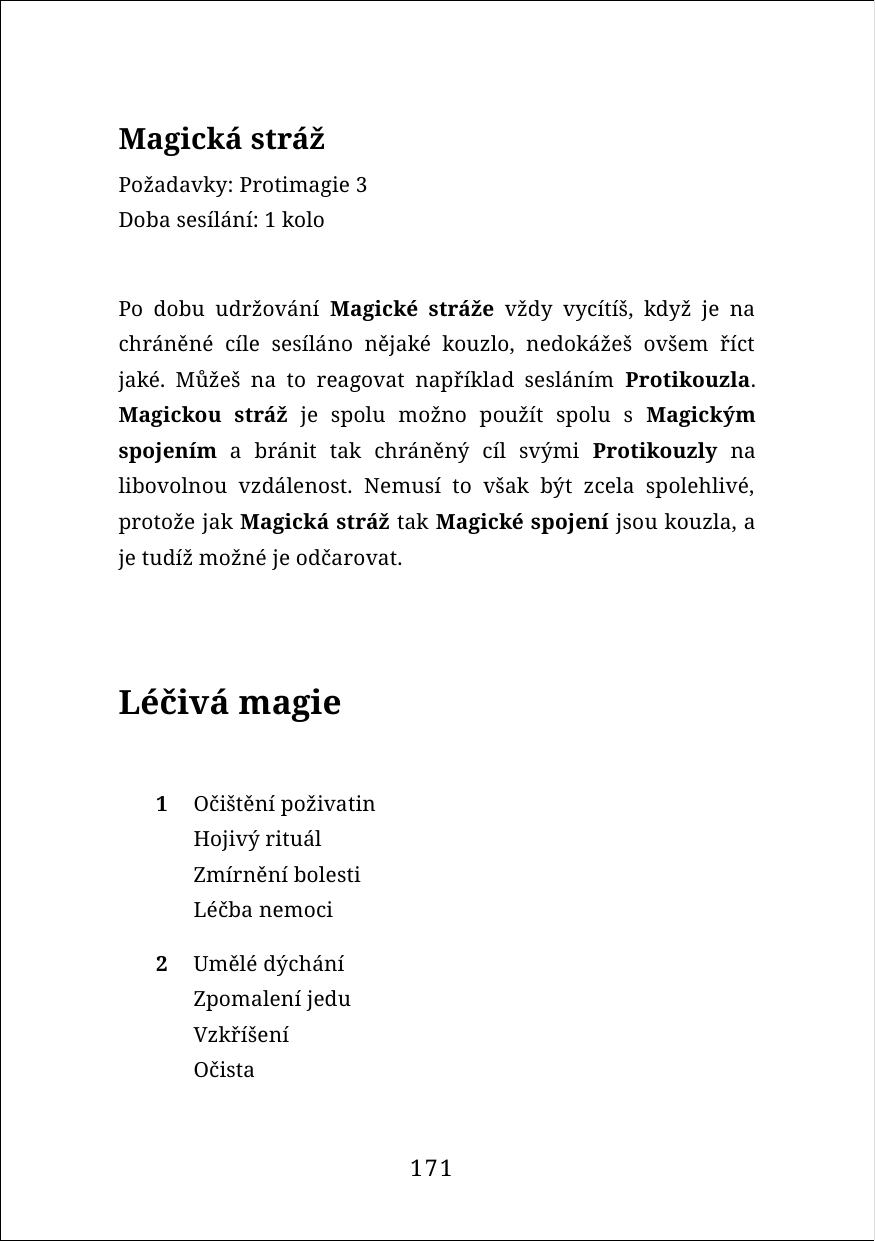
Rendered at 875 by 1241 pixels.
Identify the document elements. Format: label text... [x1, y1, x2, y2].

subtitle Léčivá magie [118, 679, 756, 724]
list Očištění poživatin Hojivý rituál Zmírnění bolesti Léčba nemoci [156, 789, 756, 924]
list Umělé dýchání Zpomalení jedu Vzkříšení Očista [156, 949, 756, 1084]
text Požadavky: Protimagie 3 Doba sesílání: 1 kolo [118, 170, 756, 269]
subtitle Magická stráž [118, 118, 756, 158]
text Po dobu udržování Magické stráže vždy vycítíš, když je na chráněné cíle sesíláno nějaké kouzlo, nedokážeš ovšem říct jaké. Můžeš na to reagovat například sesláním Protikouzla. Magickou stráž je spolu možno použít spolu s Magickým spojením a bránit tak chráněný cíl svými Protikouzly na libovolnou vzdálenost. Nemusí to však být zcela spolehlivé, protože jak Magická stráž tak Magické spojení jsou kouzla, a je tudíž možné je odčarovat. [118, 294, 756, 571]
